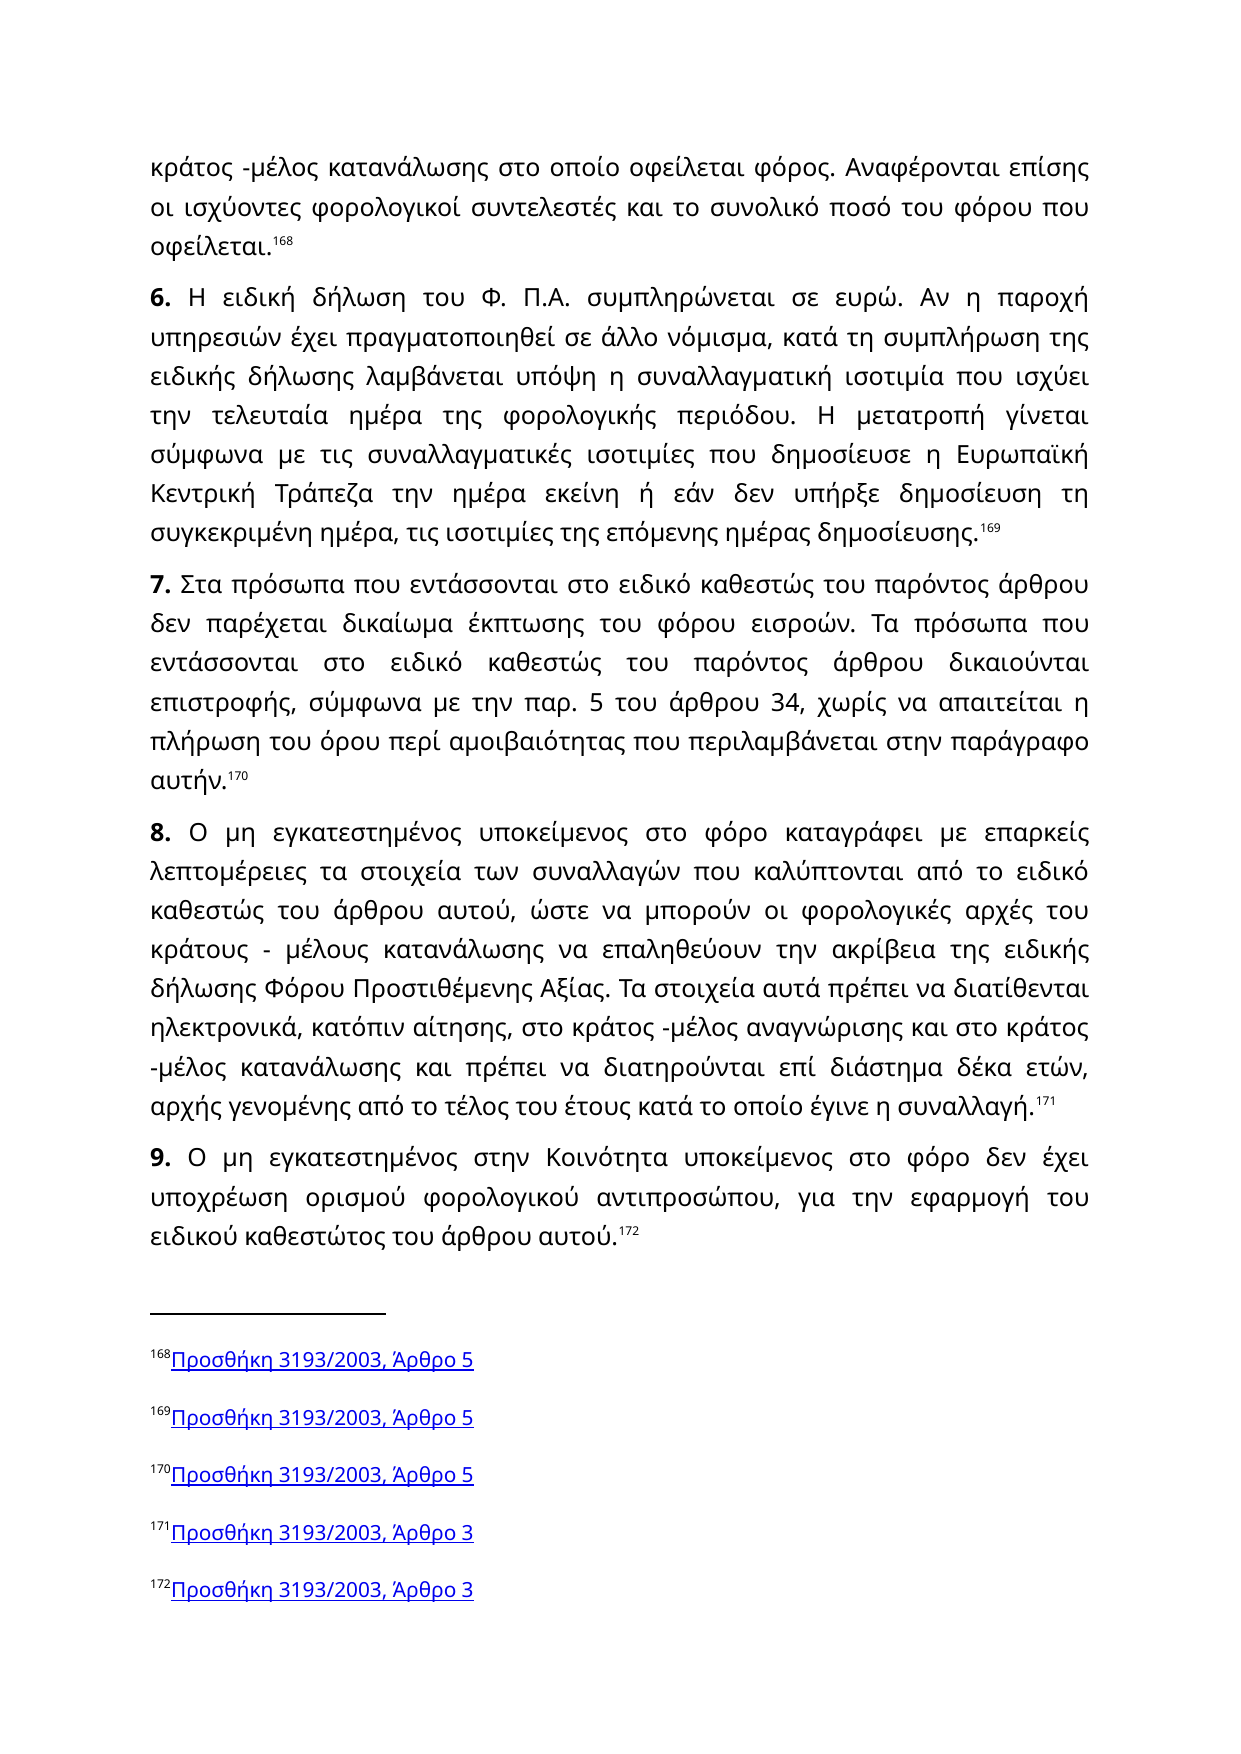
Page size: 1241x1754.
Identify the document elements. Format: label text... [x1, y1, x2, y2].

text Προσθήκη 3193/2003, Άρθρο 5 [150, 1460, 1090, 1489]
text 6. Η ειδική δήλωση του Φ. Π.Α. συμπληρώνεται σε ευρώ. Αν η παροχή υπηρεσιών έχει πραγματοποιηθεί σε άλλο νόμισμα, κατά τη συμπλήρωση της ειδικής δήλωσης λαμβάνεται υπόψη η συναλλαγματική ισοτιμία που ισχύει την τελευταία ημέρα της φορολογικής περιόδου. Η μετατροπή γίνεται σύμφωνα με τις συναλλαγματικές ισοτιμίες που δημοσίευσε η Ευρωπαϊκή Κεντρική Τράπεζα την ημέρα εκείνη ή εάν δεν υπήρξε δημοσίευση τη συγκεκριμένη ημέρα, τις ισοτιμίες της επόμενης ημέρας δημοσίευσης. [150, 280, 1090, 549]
text Προσθήκη 3193/2003, Άρθρο 5 [150, 1403, 1090, 1431]
text 7. Στα πρόσωπα που εντάσσονται στο ειδικό καθεστώς του παρόντος άρθρου δεν παρέχεται δικαίωμα έκπτωσης του φόρου εισροών. Τα πρόσωπα που εντάσσονται στο ειδικό καθεστώς του παρόντος άρθρου δικαιούνται επιστροφής, σύμφωνα με την παρ. 5 του άρθρου 34, χωρίς να απαιτείται η πλήρωση του όρου περί αμοιβαιότητας που περιλαμβάνεται στην παράγραφο αυτήν. [150, 567, 1090, 797]
text Προσθήκη 3193/2003, Άρθρο 5 [150, 1345, 1090, 1373]
text κράτος -μέλος κατανάλωσης στο οποίο οφείλεται φόρος. Αναφέρονται επίσης οι ισχύοντες φορολογικοί συντελεστές και το συνολικό ποσό του φόρου που οφείλεται. [150, 150, 1090, 262]
text 8. Ο μη εγκατεστημένος υποκείμενος στο φόρο καταγράφει με επαρκείς λεπτομέρειες τα στοιχεία των συναλλαγών που καλύπτονται από το ειδικό καθεστώς του άρθρου αυτού, ώστε να μπορούν οι φορολογικές αρχές του κράτους - μέλους κατανάλωσης να επαληθεύουν την ακρίβεια της ειδικής δήλωσης Φόρου Προστιθέμενης Αξίας. Τα στοιχεία αυτά πρέπει να διατίθενται ηλεκτρονικά, κατόπιν αίτησης, στο κράτος -μέλος αναγνώρισης και στο κράτος -μέλος κατανάλωσης και πρέπει να διατηρούνται επί διάστημα δέκα ετών, αρχής γενομένης από το τέλος του έτους κατά το οποίο έγινε η συναλλαγή. [150, 814, 1090, 1122]
text Προσθήκη 3193/2003, Άρθρο 3 [150, 1576, 1090, 1604]
text 9. Ο μη εγκατεστημένος στην Κοινότητα υποκείμενος στο φόρο δεν έχει υποχρέωση ορισμού φορολογικού αντιπροσώπου, για την εφαρμογή του ειδικού καθεστώτος του άρθρου αυτού. [150, 1140, 1090, 1252]
text Προσθήκη 3193/2003, Άρθρο 3 [150, 1518, 1090, 1546]
